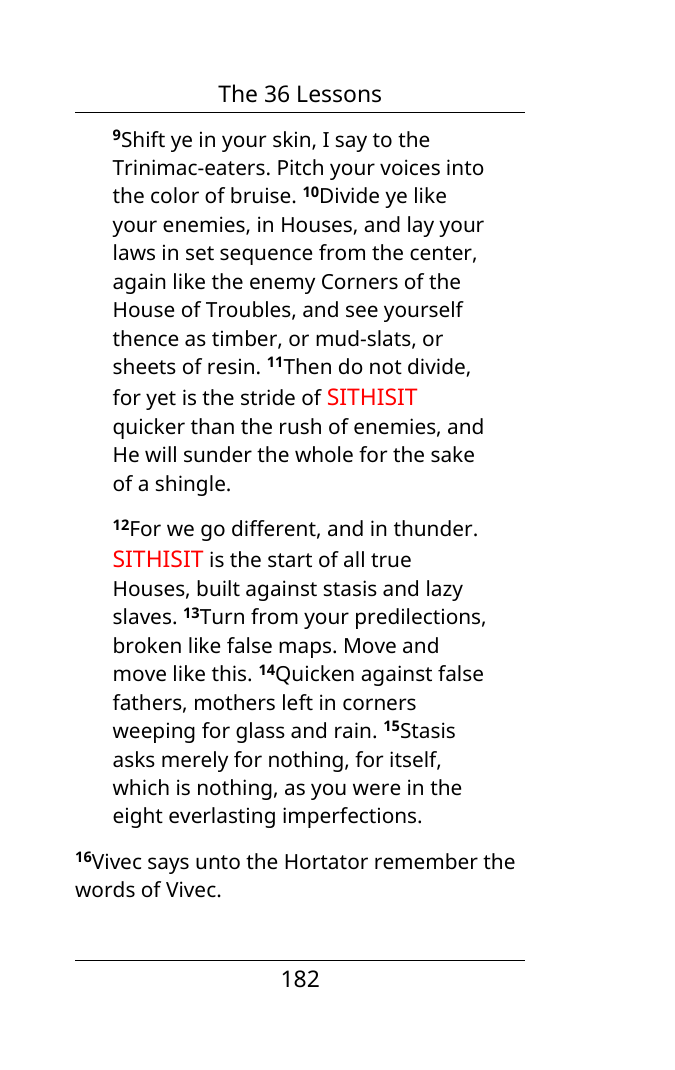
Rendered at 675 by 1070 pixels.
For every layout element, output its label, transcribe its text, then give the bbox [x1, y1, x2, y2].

text 9Shift ye in your skin, I say to the Trinimac-eaters. Pitch your voices into the color of bruise. 10Divide ye like your enemies, in Houses, and lay your laws in set sequence from the center, again like the enemy Corners of the House of Troubles, and see yourself thence as timber, or mud-slats, or sheets of resin. 11Then do not divide, for yet is the stride of SITHISIT quicker than the rush of enemies, and He will sunder the whole for the sake of a shingle. [112, 125, 487, 497]
text 16Vivec says unto the Hortator remember the words of Vivec. [75, 847, 525, 904]
text 12For we go different, and in thunder. SITHISIT is the start of all true Houses, built against stasis and lazy slaves. 13Turn from your predilections, broken like false maps. Move and move like this. 14Quicken against false fathers, mothers left in corners weeping for glass and rain. 15Stasis asks merely for nothing, for itself, which is nothing, as you were in the eight everlasting imperfections. [112, 514, 487, 830]
